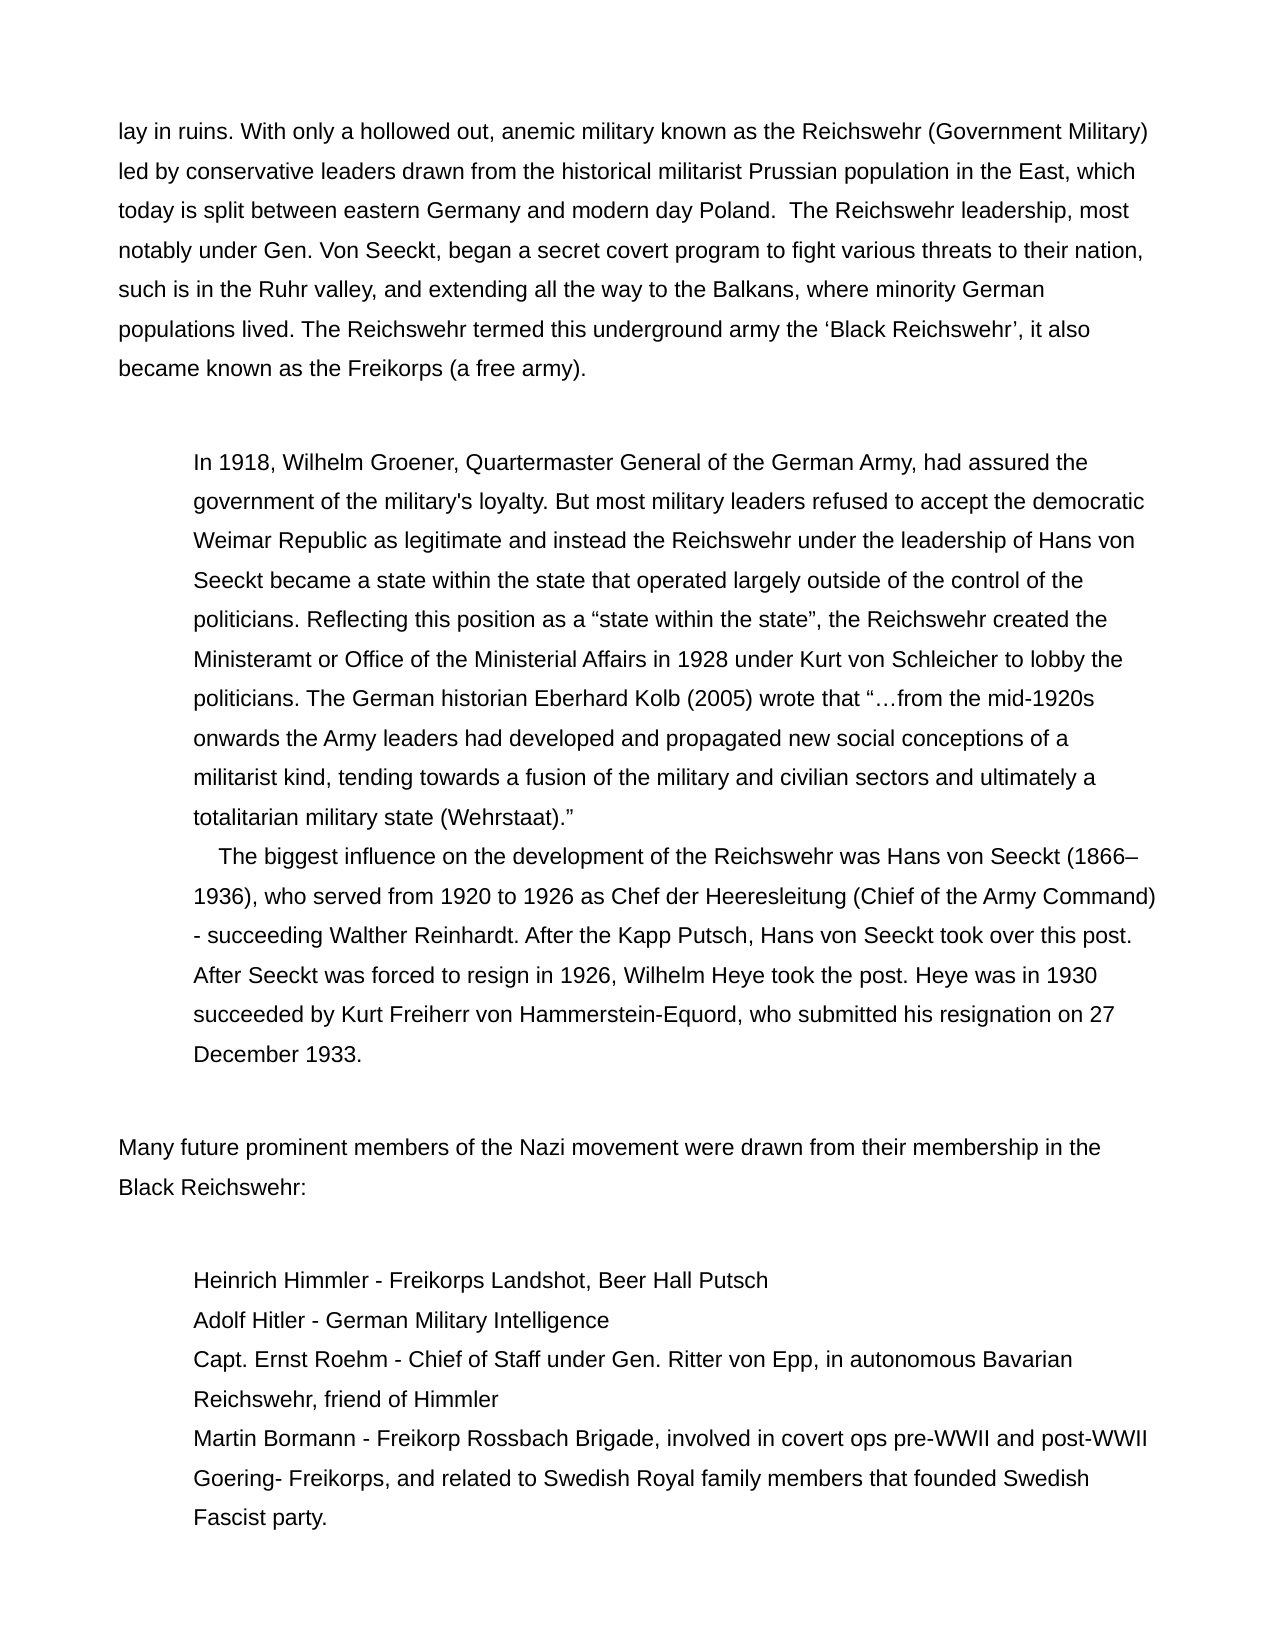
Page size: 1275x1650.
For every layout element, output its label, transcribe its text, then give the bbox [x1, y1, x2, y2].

text Adolf Hitler - German Military Intelligence [193, 1307, 1157, 1333]
text Heinrich Himmler - Freikorps Landshot, Beer Hall Putsch [193, 1267, 1157, 1294]
text lay in ruins. With only a hollowed out, anemic military known as the Reichswehr (Government Military) led by conservative leaders drawn from the historical militarist Prussian population in the East, which today is split between eastern Germany and modern day Poland. The Reichswehr leadership, most notably under Gen. Von Seeckt, began a secret covert program to fight various threats to their nation, such is in the Ruhr valley, and extending all the way to the Balkans, where minority German populations lived. The Reichswehr termed this underground army the ‘Black Reichswehr’, it also became known as the Freikorps (a free army). [118, 118, 1157, 381]
text Capt. Ernst Roehm - Chief of Staff under Gen. Ritter von Epp, in autonomous Bavarian Reichswehr, friend of Himmler [193, 1346, 1157, 1412]
text In 1918, Wilhelm Groener, Quartermaster General of the German Army, had assured the government of the military's loyalty. But most military leaders refused to accept the democratic Weimar Republic as legitimate and instead the Reichswehr under the leadership of Hans von Seeckt became a state within the state that operated largely outside of the control of the politicians. Reflecting this position as a “state within the state”, the Reichswehr created the Ministeramt or Office of the Ministerial Affairs in 1928 under Kurt von Schleicher to lobby the politicians. The German historian Eberhard Kolb (2005) wrote that “…from the mid-1920s onwards the Army leaders had developed and propagated new social conceptions of a militarist kind, tending towards a fusion of the military and civilian sectors and ultimately a totalitarian military state (Wehrstaat).” [193, 448, 1157, 830]
text Goering- Freikorps, and related to Swedish Royal family members that founded Swedish Fascist party. [193, 1465, 1157, 1531]
text Martin Bormann - Freikorp Rossbach Brigade, involved in covert ops pre-WWII and post-WWII [193, 1425, 1157, 1452]
text Many future prominent members of the Nazi movement were drawn from their membership in the Black Reichswehr: [118, 1134, 1157, 1200]
text The biggest influence on the development of the Reichswehr was Hans von Seeckt (1866–1936), who served from 1920 to 1926 as Chef der Heeresleitung (Chief of the Army Command) - succeeding Walther Reinhardt. After the Kapp Putsch, Hans von Seeckt took over this post. After Seeckt was forced to resign in 1926, Wilhelm Heye took the post. Heye was in 1930 succeeded by Kurt Freiherr von Hammerstein-Equord, who submitted his resignation on 27 December 1933. [193, 843, 1157, 1067]
